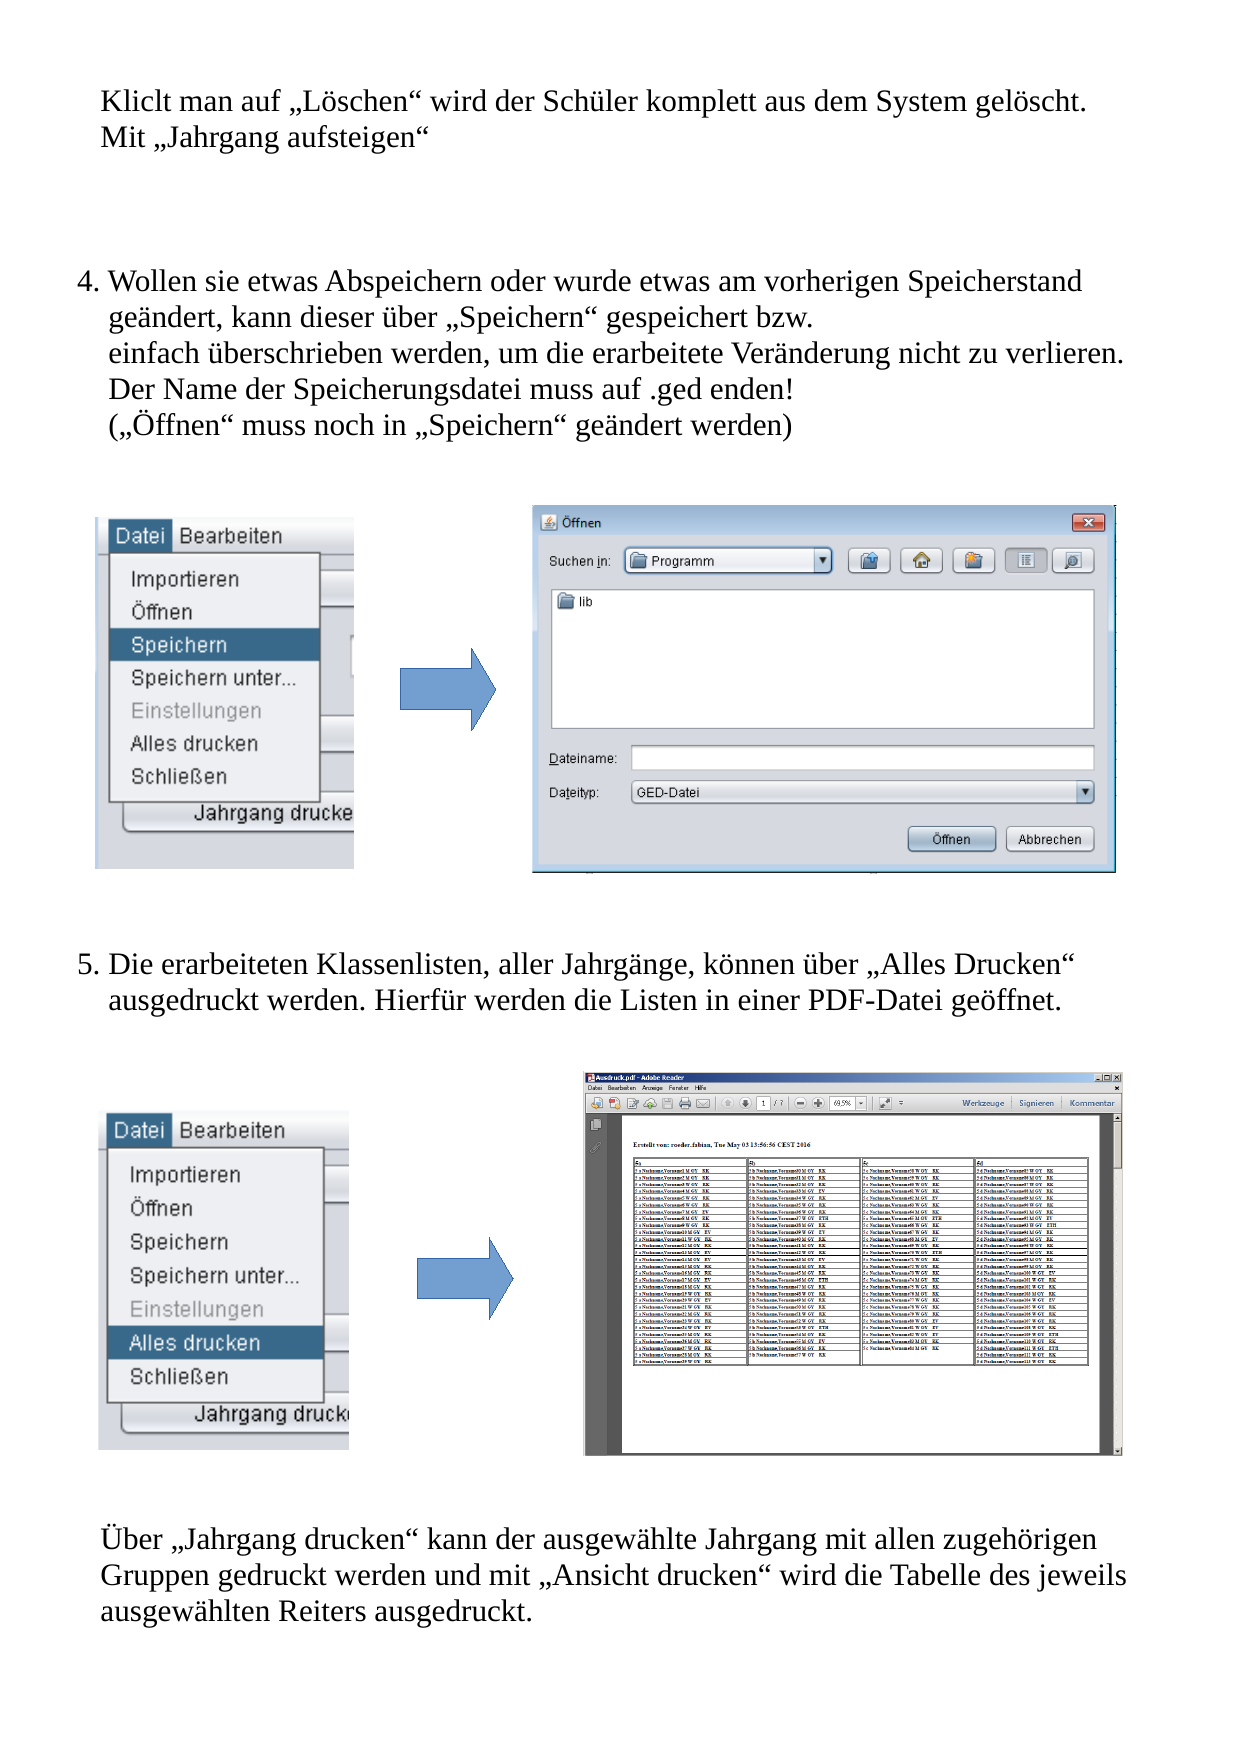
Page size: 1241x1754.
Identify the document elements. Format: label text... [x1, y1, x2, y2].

text Mit „Jahrgang aufsteigen“ [77, 119, 1157, 154]
text ausgewählten Reiters ausgedruckt. [77, 1592, 1157, 1628]
text geändert, kann dieser über „Speichern“ gespeichert bzw. [77, 298, 1157, 334]
text einfach überschrieben werden, um die erarbeitete Veränderung nicht zu verlieren. [77, 334, 1157, 370]
text („Öffnen“ muss noch in „Speichern“ geändert werden) [77, 406, 1157, 442]
text ausgedruckt werden. Hierfür werden die Listen in einer PDF-Datei geöffnet. [77, 981, 1157, 1017]
text Gruppen gedruckt werden und mit „Ansicht drucken“ wird die Tabelle des jeweils [77, 1556, 1157, 1592]
text 4. Wollen sie etwas Abspeichern oder wurde etwas am vorherigen Speicherstand [77, 262, 1157, 298]
picture [583, 1071, 1123, 1456]
picture [532, 505, 1117, 874]
text Kliclt man auf „Löschen“ wird der Schüler komplett aus dem System gelöscht. [77, 83, 1157, 119]
text Über „Jahrgang drucken“ kann der ausgewählte Jahrgang mit allen zugehörigen [77, 1520, 1157, 1556]
picture [95, 517, 354, 869]
picture [98, 1110, 349, 1450]
text 5. Die erarbeiteten Klassenlisten, aller Jahrgänge, können über „Alles Drucken“ [77, 945, 1157, 981]
text Der Name der Speicherungsdatei muss auf .ged enden! [77, 370, 1157, 406]
